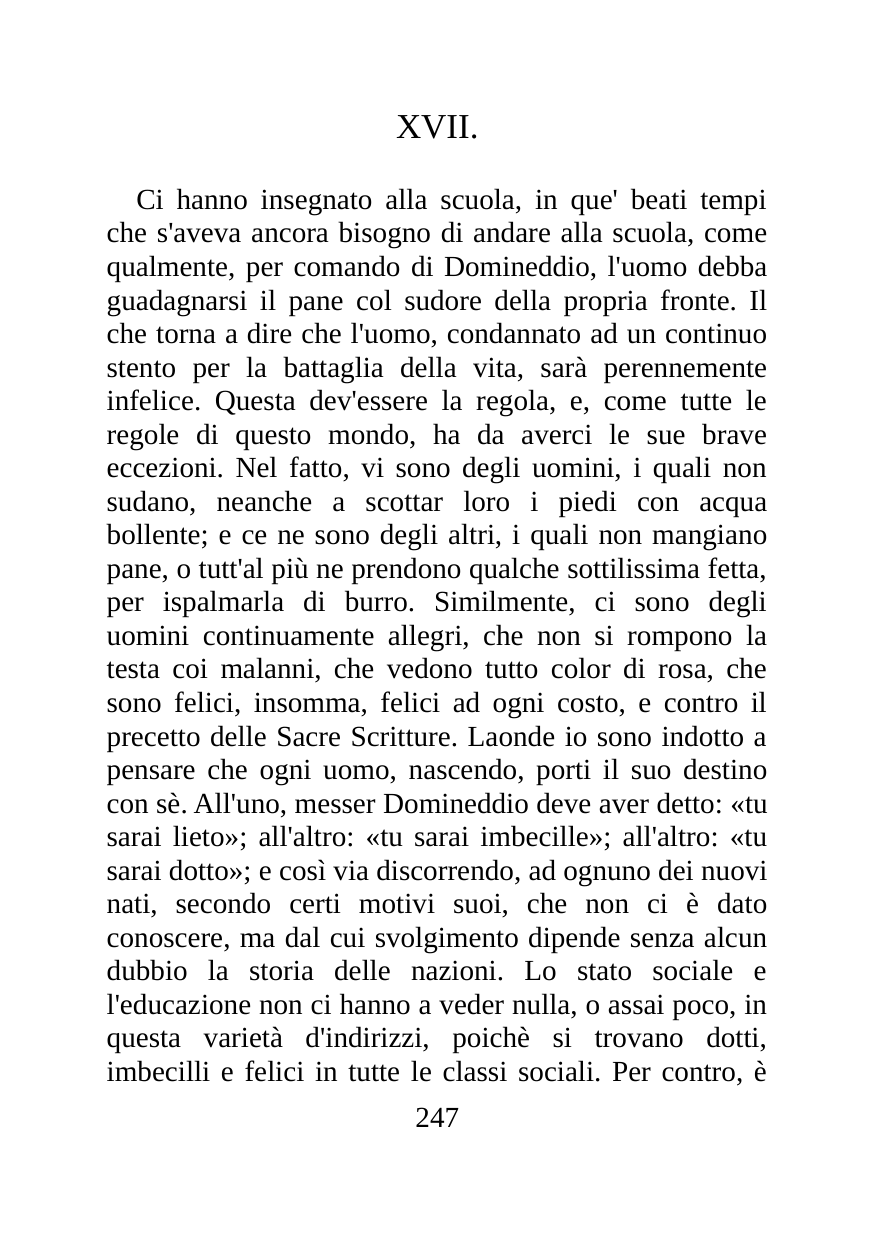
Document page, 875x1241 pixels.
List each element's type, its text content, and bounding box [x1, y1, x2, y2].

subtitle XVII. [106, 106, 768, 147]
text Ci hanno insegnato alla scuola, in que' beati tempi che s'aveva ancora bisogno di andare alla scuola, come qualmente, per comando di Domineddio, l'uomo debba guadagnarsi il pane col sudore della propria fronte. Il che torna a dire che l'uomo, condannato ad un continuo stento per la battaglia della vita, sarà perennemente infelice. Questa dev'essere la regola, e, come tutte le regole di questo mondo, ha da averci le sue brave eccezioni. Nel fatto, vi sono degli uomini, i quali non sudano, neanche a scottar loro i piedi con acqua bollente; e ce ne sono degli altri, i quali non mangiano pane, o tutt'al più ne prendono qualche sottilissima fetta, per ispalmarla di burro. Similmente, ci sono degli uomini continuamente allegri, che non si rompono la testa coi malanni, che vedono tutto color di rosa, che sono felici, insomma, felici ad ogni costo, e contro il precetto delle Sacre Scritture. Laonde io sono indotto a pensare che ogni uomo, nascendo, porti il suo destino con sè. All'uno, messer Domineddio deve aver detto: «tu sarai lieto»; all'altro: «tu sarai imbecille»; all'altro: «tu sarai dotto»; e così via discorrendo, ad ognuno dei nuovi nati, secondo certi motivi suoi, che non ci è dato conoscere, ma dal cui svolgimento dipende senza alcun dubbio la storia delle nazioni. Lo stato sociale e l'educazione non ci hanno a veder nulla, o assai poco, in questa varietà d'indirizzi, poichè si trovano dotti, imbecilli e felici in tutte le classi sociali. Per contro, è [106, 182, 768, 1088]
